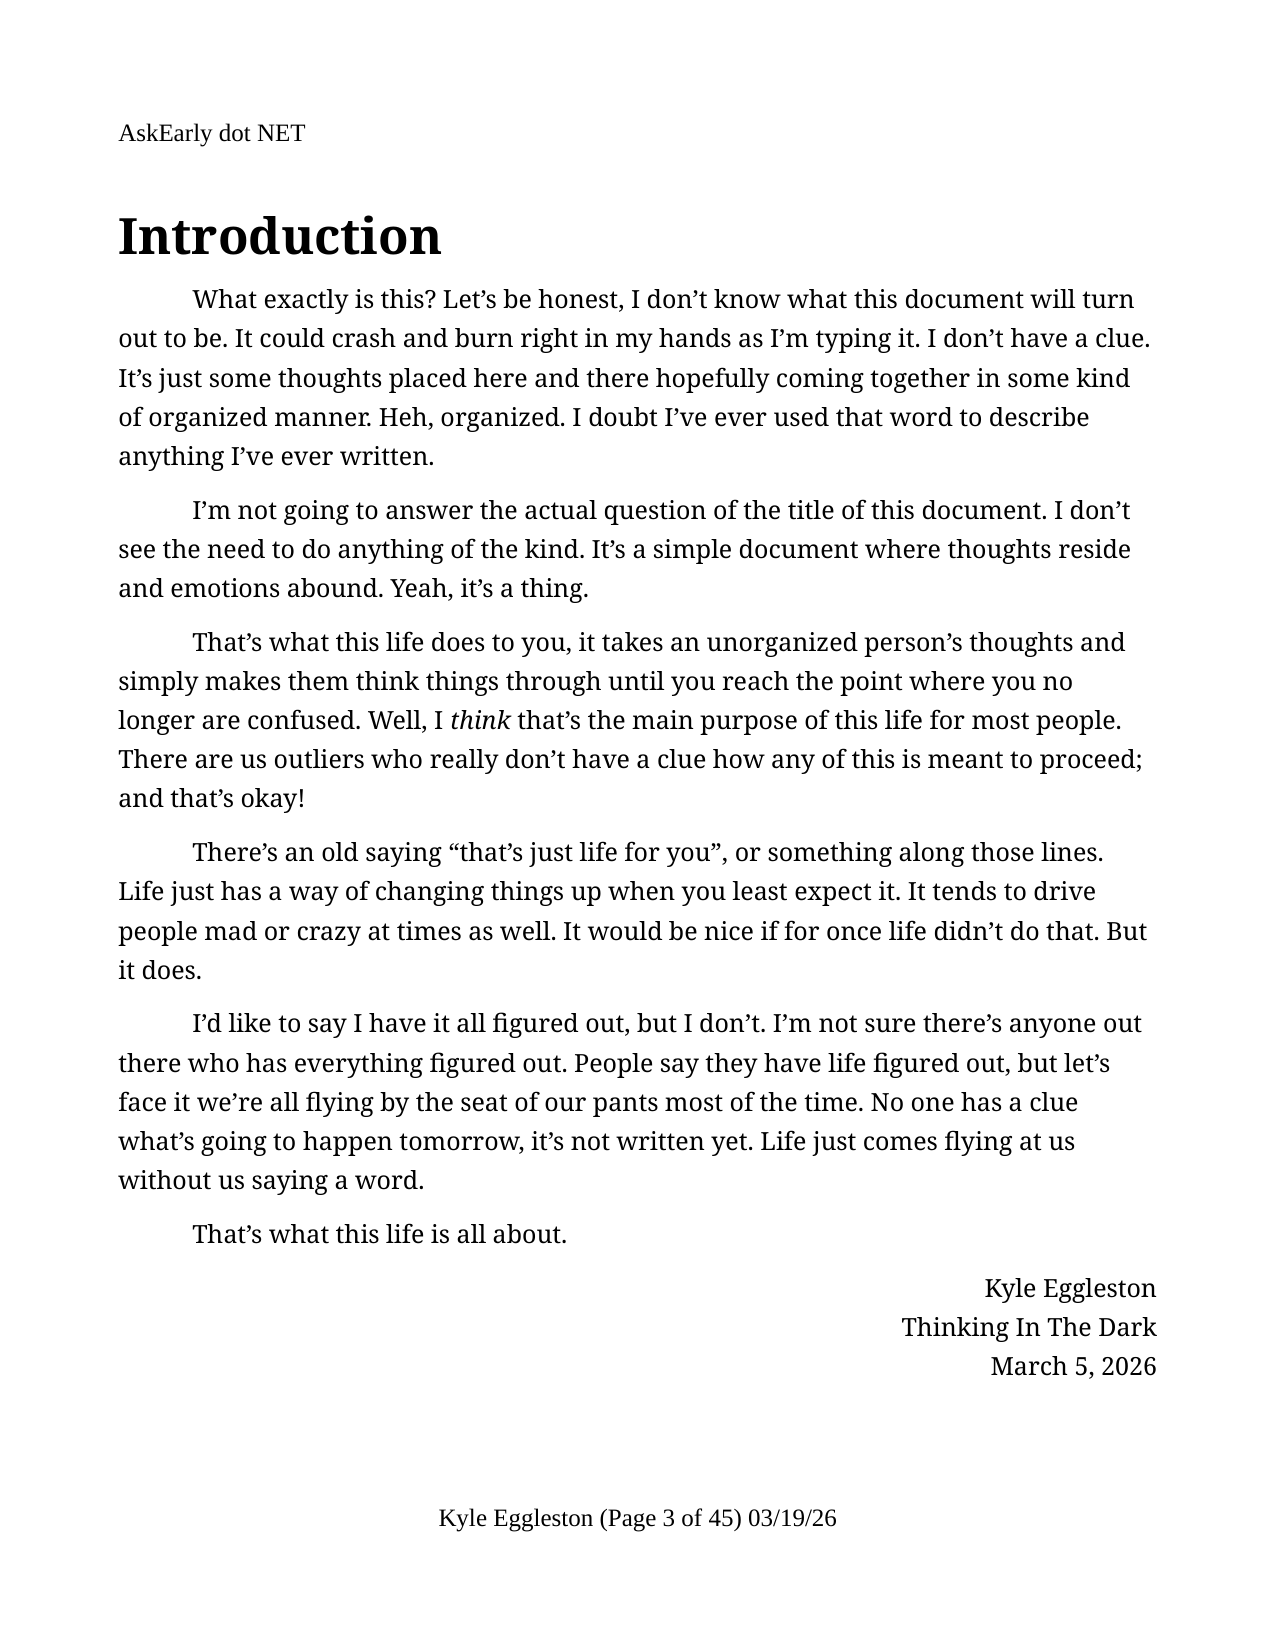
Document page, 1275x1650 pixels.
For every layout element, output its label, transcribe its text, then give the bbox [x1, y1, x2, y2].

text There’s an old saying “that’s just life for you”, or something along those lines. Life just has a way of changing things up when you least expect it. It tends to drive people mad or crazy at times as well. It would be nice if for once life didn’t do that. But it does. [118, 835, 1157, 986]
text What exactly is this? Let’s be honest, I don’t know what this document will turn out to be. It could crash and burn right in my hands as I’m typing it. I don’t have a clue. It’s just some thoughts placed here and there hopefully coming together in some kind of organized manner. Heh, organized. I doubt I’ve ever used that word to describe anything I’ve ever written. [118, 282, 1157, 473]
text Kyle Eggleston Thinking In The Dark March 5, 2026 [118, 1270, 1157, 1383]
text That’s what this life does to you, it takes an unorganized person’s thoughts and simply makes them think things through until you reach the point where you no longer are confused. Well, I think that’s the main purpose of this life for most people. There are us outliers who really don’t have a clue how any of this is meant to proceed; and that’s okay! [118, 624, 1157, 815]
text That’s what this life is all about. [118, 1217, 1157, 1251]
text I’m not going to answer the actual question of the title of this document. I don’t see the need to do anything of the kind. It’s a simple document where thoughts reside and emotions abound. Yeah, it’s a thing. [118, 492, 1157, 605]
subtitle Introduction [118, 201, 1157, 269]
text I’d like to say I have it all figured out, but I don’t. I’m not sure there’s anyone out there who has everything figured out. People say they have life figured out, but let’s face it we’re all flying by the seat of our pants most of the time. No one has a clue what’s going to happen tomorrow, it’s not written yet. Life just comes flying at us without us saying a word. [118, 1006, 1157, 1197]
